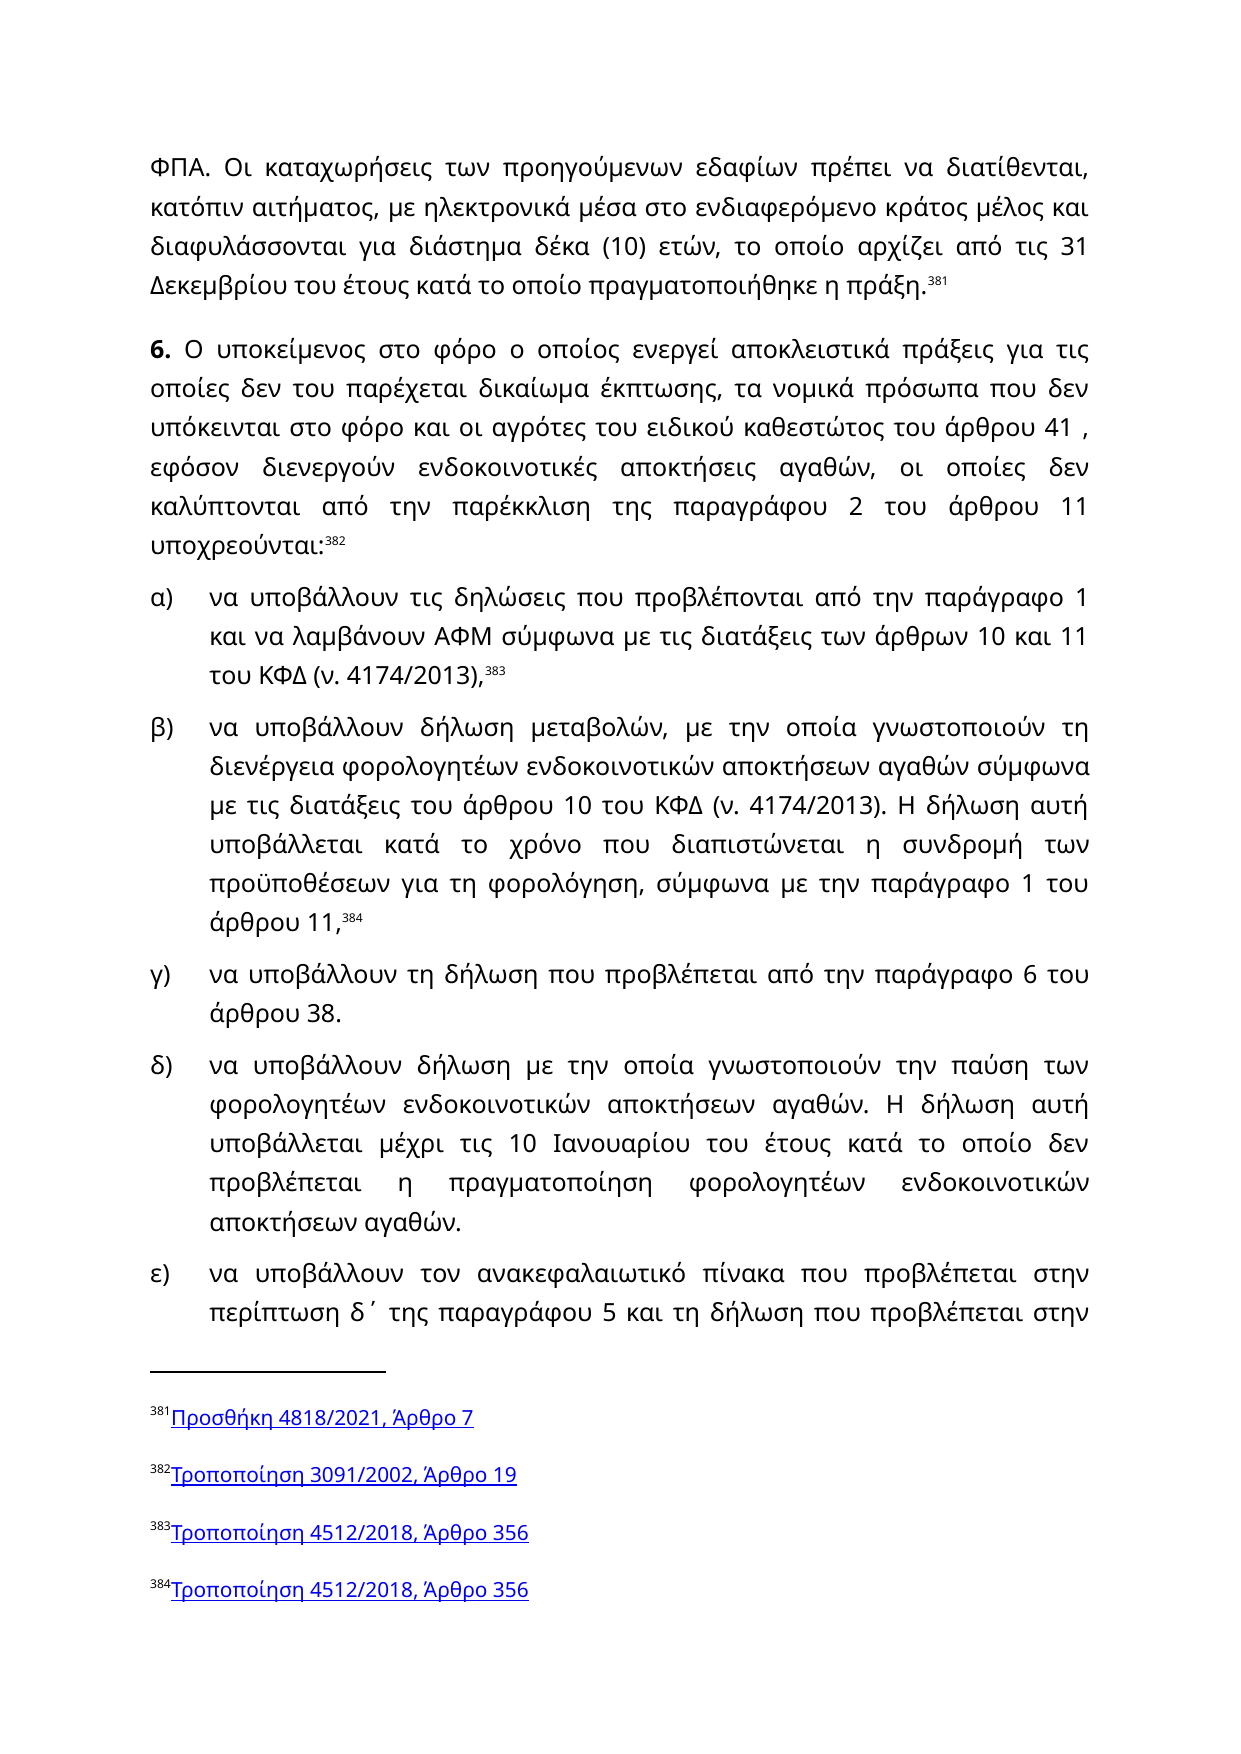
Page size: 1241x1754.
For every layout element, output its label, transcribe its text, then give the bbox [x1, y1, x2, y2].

list β) να υποβάλλουν δήλωση μεταβολών, με την οποία γνωστοποιούν τη διενέργεια φορολογητέων ενδοκοινοτικών αποκτήσεων αγαθών σύμφωνα με τις διατάξεις του άρθρου 10 του ΚΦΔ (ν. 4174/2013). Η δήλωση αυτή υποβάλλεται κατά το χρόνο που διαπιστώνεται η συνδρομή των προϋποθέσεων για τη φορολόγηση, σύμφωνα με την παράγραφο 1 του άρθρου 11, [150, 709, 1090, 939]
text Τροποποίηση 4512/2018, Άρθρο 356 [150, 1576, 1090, 1604]
text ΦΠΑ. Οι καταχωρήσεις των προηγούμενων εδαφίων πρέπει να διατίθενται, κατόπιν αιτήματος, με ηλεκτρονικά μέσα στο ενδιαφερόμενο κράτος μέλος και διαφυλάσσονται για διάστημα δέκα (10) ετών, το οποίο αρχίζει από τις 31 Δεκεμβρίου του έτους κατά το οποίο πραγματοποιήθηκε η πράξη. [150, 150, 1090, 302]
list ε) να υποβάλλουν τον ανακεφαλαιωτικό πίνακα που προβλέπεται στην περίπτωση δ΄ της παραγράφου 5 και τη δήλωση που προβλέπεται στην [150, 1256, 1090, 1329]
text 6. Ο υποκείμενος στο φόρο ο οποίος ενεργεί αποκλειστικά πράξεις για τις οποίες δεν του παρέχεται δικαίωμα έκπτωσης, τα νομικά πρόσωπα που δεν υπόκεινται στο φόρο και οι αγρότες του ειδικού καθεστώτος του άρθρου 41 , εφόσον διενεργούν ενδοκοινοτικές αποκτήσεις αγαθών, οι οποίες δεν καλύπτονται από την παρέκκλιση της παραγράφου 2 του άρθρου 11 υποχρεούνται: [150, 332, 1090, 562]
list α) να υποβάλλουν τις δηλώσεις που προβλέπονται από την παράγραφο 1 και να λαμβάνουν ΑΦΜ σύμφωνα με τις διατάξεις των άρθρων 10 και 11 του ΚΦΔ (ν. 4174/2013), [150, 579, 1090, 692]
text Τροποποίηση 3091/2002, Άρθρο 19 [150, 1460, 1090, 1489]
list γ) να υποβάλλουν τη δήλωση που προβλέπεται από την παράγραφο 6 του άρθρου 38. [150, 957, 1090, 1030]
list δ) να υποβάλλουν δήλωση με την οποία γνωστοποιούν την παύση των φορολογητέων ενδοκοινοτικών αποκτήσεων αγαθών. Η δήλωση αυτή υποβάλλεται μέχρι τις 10 Ιανουαρίου του έτους κατά το οποίο δεν προβλέπεται η πραγματοποίηση φορολογητέων ενδοκοινοτικών αποκτήσεων αγαθών. [150, 1047, 1090, 1238]
text Προσθήκη 4818/2021, Άρθρο 7 [150, 1403, 1090, 1431]
text Τροποποίηση 4512/2018, Άρθρο 356 [150, 1518, 1090, 1546]
